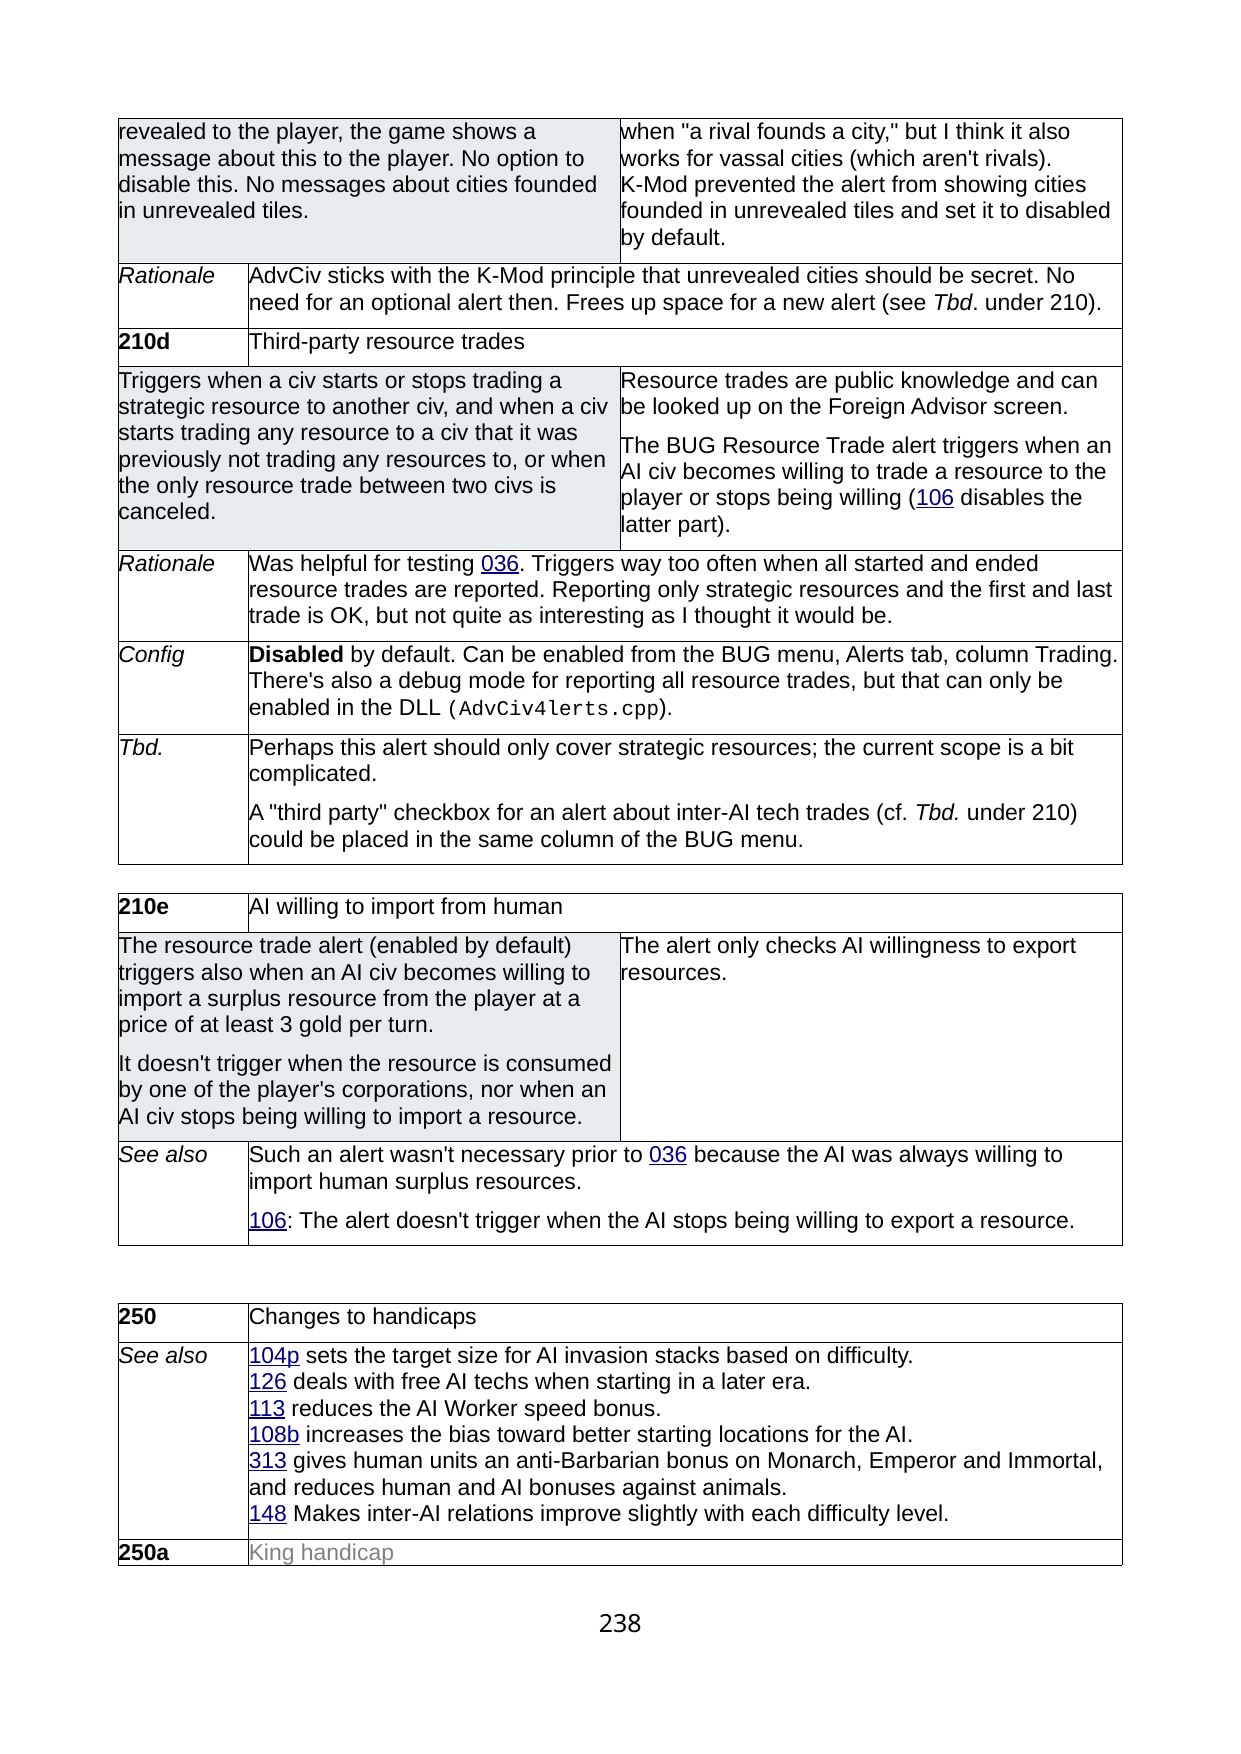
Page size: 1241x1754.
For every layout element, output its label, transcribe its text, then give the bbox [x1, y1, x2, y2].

table_cell 250a [119, 1540, 248, 1565]
table_cell Tbd. [119, 735, 248, 864]
table_cell Rationale [119, 264, 248, 328]
table_cell Triggers when a civ starts or stops trading a strategic resource to another civ, and when a civ starts trading any resource to a civ that it was previously not trading any resources to, or when the only resource trade between two civs is canceled. [119, 367, 620, 549]
table_header 210e [119, 894, 248, 932]
table_header AI willing to import from human [249, 894, 1122, 932]
table_header 250 [119, 1304, 248, 1342]
table_cell King handicap [249, 1540, 1122, 1565]
table_cell Resource trades are public knowledge and can be looked up on the Foreign Advisor screen. The BUG Resource Trade alert triggers when an AI civ becomes willing to trade a resource to the player or stops being willing (106 disables the latter part). [621, 367, 1122, 549]
table_cell Config [119, 642, 248, 734]
table_cell The alert only checks AI willingness to export resources. [621, 933, 1122, 1141]
table_cell revealed to the player, the game shows a message about this to the player. No option to disable this. No messages about cities founded in unrevealed tiles. [119, 119, 620, 262]
table_cell 104p sets the target size for AI invasion stacks based on difficulty. 126 deals with free AI techs when starting in a later era. 113 reduces the AI Worker speed bonus. 108b increases the bias toward better starting locations for the AI. 313 gives human units an anti-Barbarian bonus on Monarch, Emperor and Immortal, and reduces human and AI bonuses against animals. 148 Makes inter-AI relations improve slightly with each difficulty level. [249, 1343, 1122, 1539]
table_cell The resource trade alert (enabled by default) triggers also when an AI civ becomes willing to import a surplus resource from the player at a price of at least 3 gold per turn. It doesn't trigger when the resource is consumed by one of the player's corporations, nor when an AI civ stops being willing to import a resource. [119, 933, 620, 1141]
table_cell See also [119, 1343, 248, 1539]
table_cell Third-party resource trades [249, 329, 1122, 366]
table_cell Perhaps this alert should only cover strategic resources; the current scope is a bit complicated. A "third party" checkbox for an alert about inter-AI tech trades (cf. Tbd. under 210) could be placed in the same column of the BUG menu. [249, 735, 1122, 864]
table_cell Such an alert wasn't necessary prior to 036 because the AI was always willing to import human surplus resources. 106: The alert doesn't trigger when the AI stops being willing to export a resource. [249, 1142, 1122, 1245]
table_cell AdvCiv sticks with the K-Mod principle that unrevealed cities should be secret. No need for an optional alert then. Frees up space for a new alert (see Tbd. under 210). [249, 264, 1122, 328]
table_cell when "a rival founds a city," but I think it also works for vassal cities (which aren't rivals). K-Mod prevented the alert from showing cities founded in unrevealed tiles and set it to disabled by default. [621, 119, 1122, 262]
table_cell Disabled by default. Can be enabled from the BUG menu, Alerts tab, column Trading. There's also a debug mode for reporting all resource trades, but that can only be enabled in the DLL (AdvCiv4lerts.cpp). [249, 642, 1122, 734]
table_cell See also [119, 1142, 248, 1245]
table_header Changes to handicaps [249, 1304, 1122, 1342]
table_cell 210d [119, 329, 248, 366]
table_cell Rationale [119, 551, 248, 641]
table_cell Was helpful for testing 036. Triggers way too often when all started and ended resource trades are reported. Reporting only strategic resources and the first and last trade is OK, but not quite as interesting as I thought it would be. [249, 551, 1122, 641]
